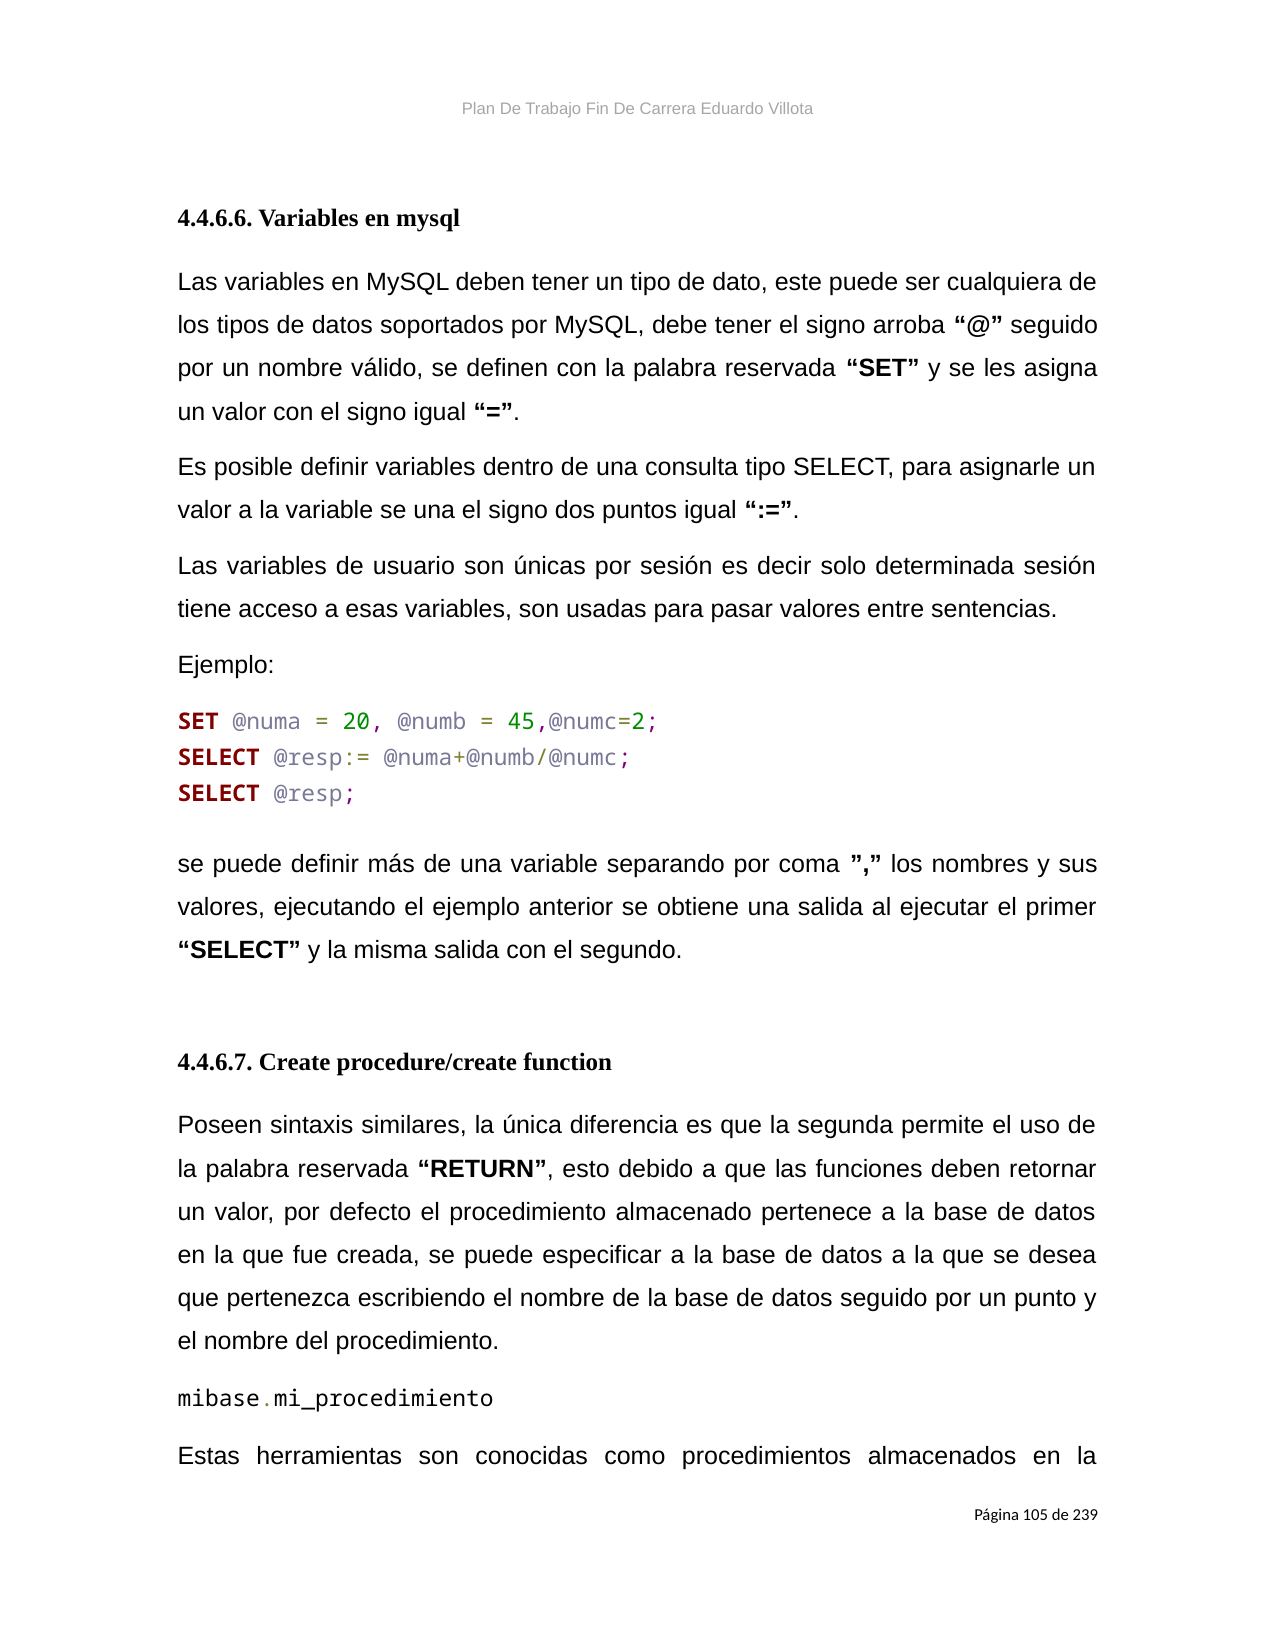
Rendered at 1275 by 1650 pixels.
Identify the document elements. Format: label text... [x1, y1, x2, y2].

text Las variables en MySQL deben tener un tipo de dato, este puede ser cualquiera de los tipos de datos soportados por MySQL, debe tener el signo arroba “@” seguido por un nombre válido, se definen con la palabra reservada “SET” y se les asigna un valor con el signo igual “=”. [177, 267, 1098, 425]
text Estas herramientas son conocidas como procedimientos almacenados en la [177, 1441, 1098, 1470]
text se puede definir más de una variable separando por coma ”,” los nombres y sus valores, ejecutando el ejemplo anterior se obtiene una salida al ejecutar el primer “SELECT” y la misma salida con el segundo. [177, 849, 1098, 964]
text 4.4.6.7. Create procedure/create function [177, 1047, 1098, 1075]
text SELECT @resp:= @numa+@numb/@numc; [177, 741, 1098, 772]
text 4.4.6.6. Variables en mysql [177, 203, 1098, 232]
text SET @numa = 20, @numb = 45,@numc=2; [177, 705, 1098, 737]
text SELECT @resp; [177, 777, 1098, 808]
text Ejemplo: [177, 650, 1098, 678]
text mibase.mi_procedimiento [177, 1382, 1098, 1413]
text Las variables de usuario son únicas por sesión es decir solo determinada sesión tiene acceso a esas variables, son usadas para pasar valores entre sentencias. [177, 551, 1098, 623]
text Es posible definir variables dentro de una consulta tipo SELECT, para asignarle un valor a la variable se una el signo dos puntos igual “:=”. [177, 452, 1098, 524]
text Poseen sintaxis similares, la única diferencia es que la segunda permite el uso de la palabra reservada “RETURN”, esto debido a que las funciones deben retornar un valor, por defecto el procedimiento almacenado pertenece a la base de datos en la que fue creada, se puede especificar a la base de datos a la que se desea que pertenezca escribiendo el nombre de la base de datos seguido por un punto y el nombre del procedimiento. [177, 1111, 1098, 1355]
